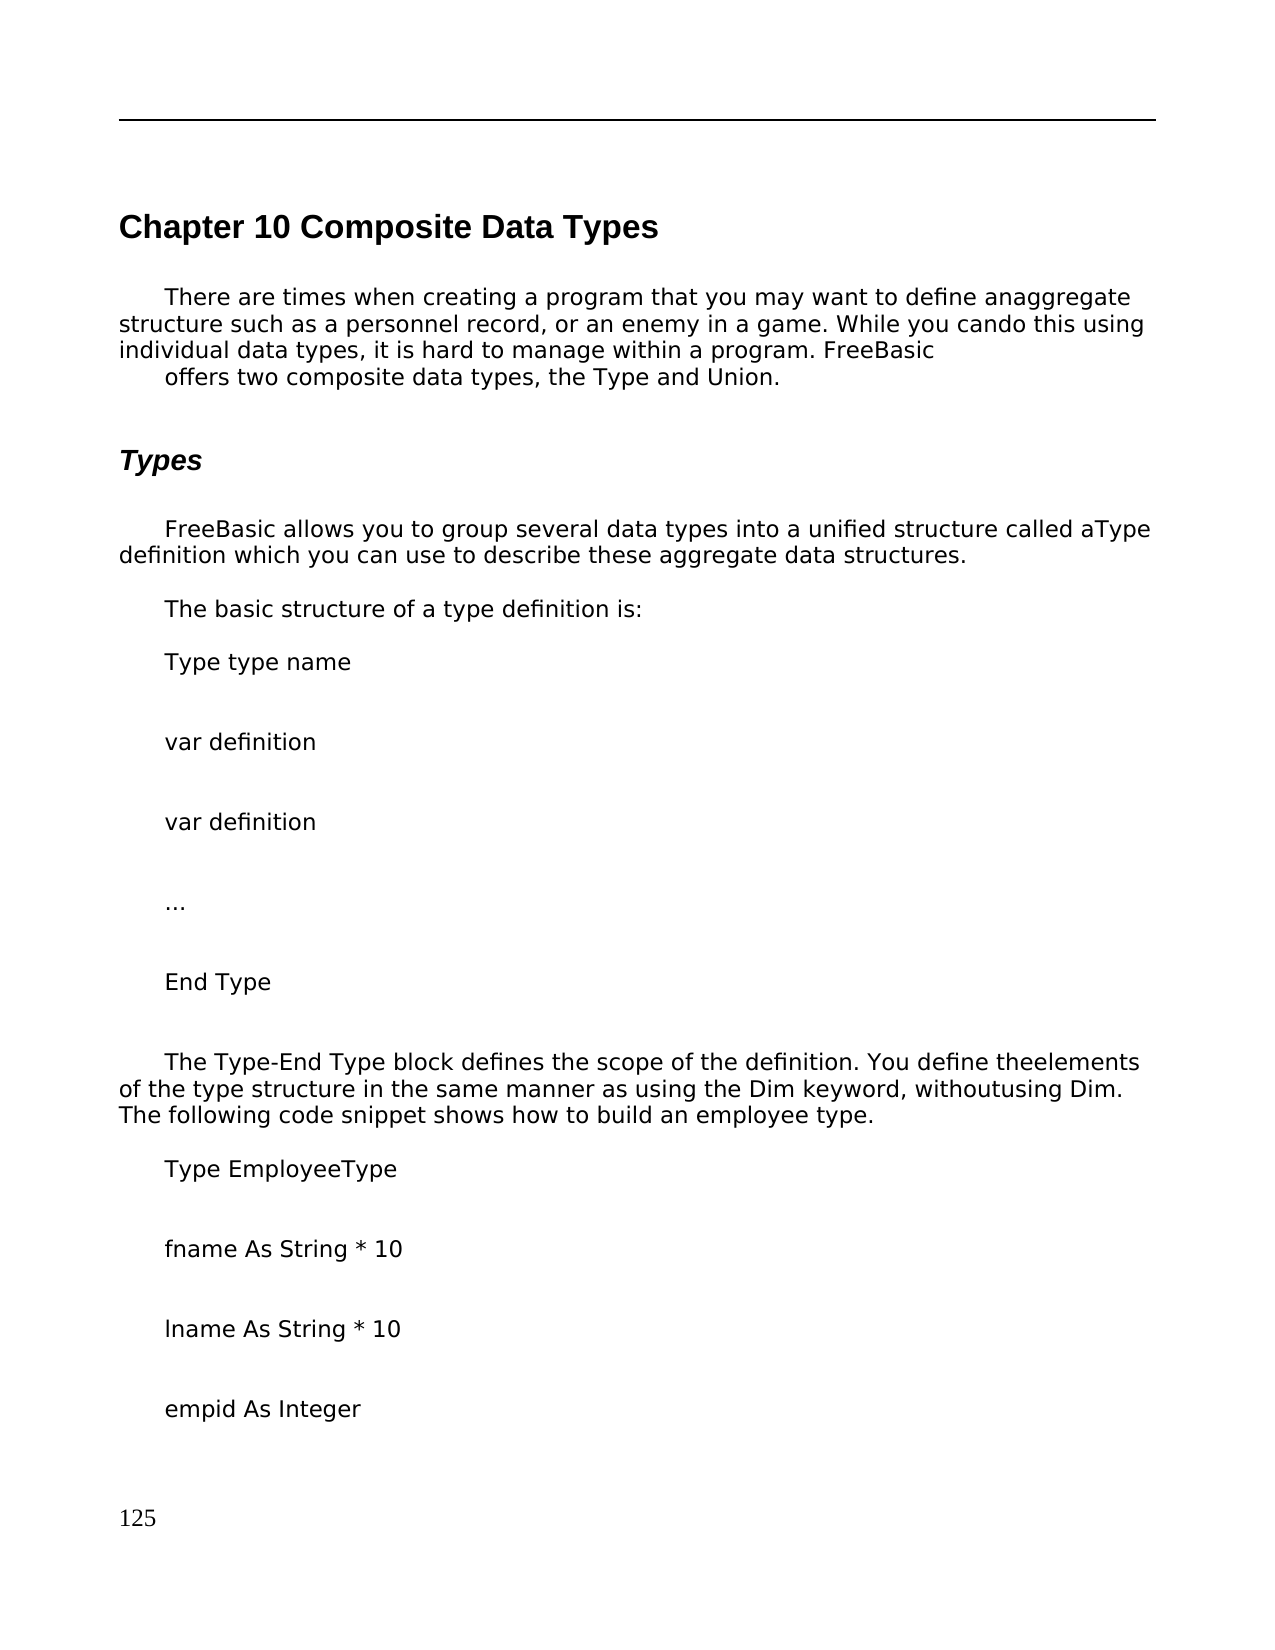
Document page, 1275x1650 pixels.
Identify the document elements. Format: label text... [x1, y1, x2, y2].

text var definition [118, 809, 1156, 836]
text The Type-End Type block defines the scope of the definition. You define theelements of the type structure in the same manner as using the Dim keyword, withoutusing Dim. The following code snippet shows how to build an employee type. [118, 1049, 1156, 1129]
subtitle Chapter 10 Composite Data Types [118, 207, 1156, 246]
text offers two composite data types, the Type and Union. [118, 364, 1156, 391]
text var definition [118, 729, 1156, 756]
text The basic structure of a type definition is: [118, 596, 1156, 623]
subtitle Types [118, 443, 1156, 477]
text End Type [118, 969, 1156, 996]
text There are times when creating a program that you may want to define anaggregate structure such as a personnel record, or an enemy in a game. While you cando this using individual data types, it is hard to manage within a program. FreeBasic [118, 284, 1156, 364]
text FreeBasic allows you to group several data types into a unified structure called aType definition which you can use to describe these aggregate data structures. [118, 516, 1156, 569]
text ... [118, 889, 1156, 916]
text empid As Integer [118, 1396, 1156, 1423]
text fname As String * 10 [118, 1236, 1156, 1263]
text lname As String * 10 [118, 1316, 1156, 1343]
text Type type name [118, 649, 1156, 676]
text Type EmployeeType [118, 1156, 1156, 1183]
